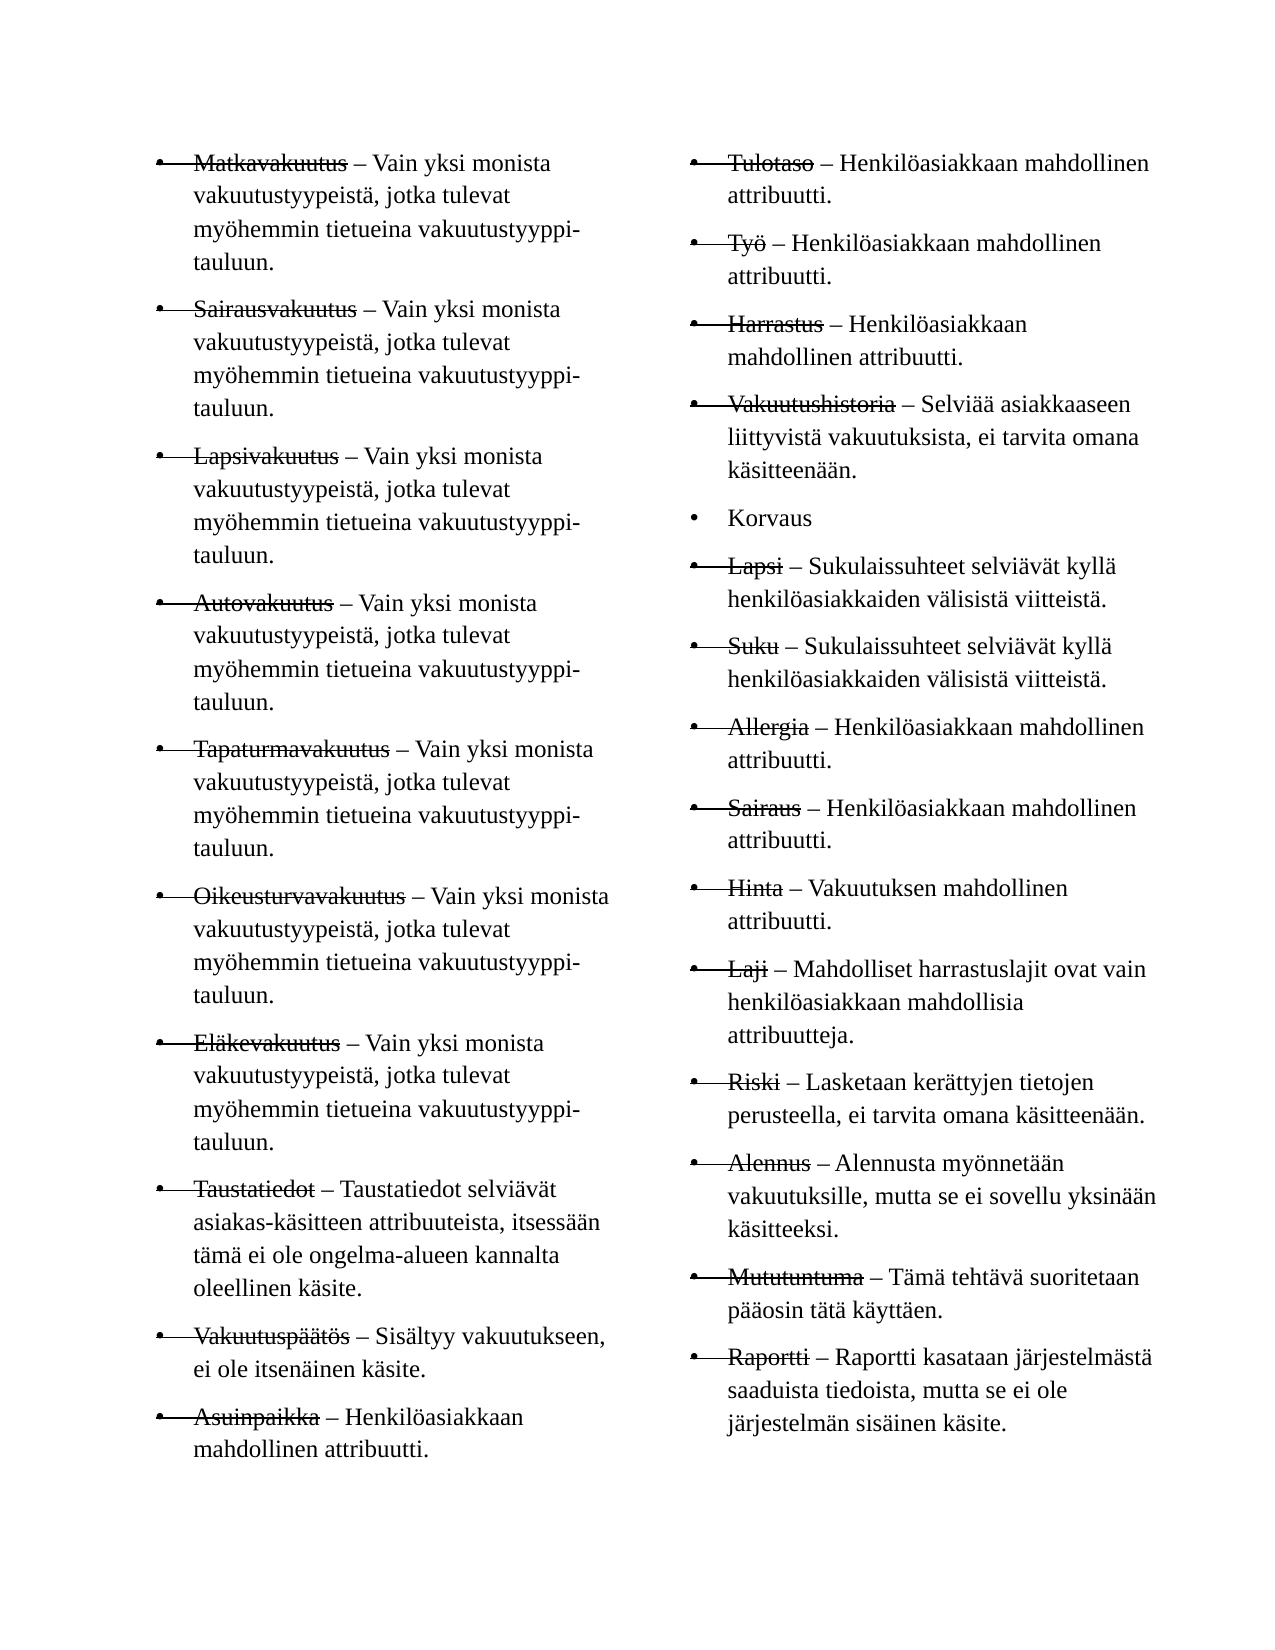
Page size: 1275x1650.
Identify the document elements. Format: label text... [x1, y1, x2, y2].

list Vakuutuspäätös – Sisältyy vakuutukseen, ei ole itsenäinen käsite. [156, 1321, 622, 1383]
list Matkavakuutus – Vain yksi monista vakuutustyypeistä, jotka tulevat myöhemmin tietueina vakuutustyyppi-tauluun. [156, 148, 622, 275]
list Tapaturmavakuutus – Vain yksi monista vakuutustyypeistä, jotka tulevat myöhemmin tietueina vakuutustyyppi-tauluun. [156, 734, 622, 862]
list Mututuntuma – Tämä tehtävä suoritetaan pääosin tätä käyttäen. [690, 1262, 1157, 1323]
list Asuinpaikka – Henkilöasiakkaan mahdollinen attribuutti. [156, 1402, 622, 1463]
list Lapsi – Sukulaissuhteet selviävät kyllä henkilöasiakkaiden välisistä viitteistä. [690, 551, 1157, 612]
list Korvaus [690, 503, 1157, 532]
list Riski – Lasketaan kerättyjen tietojen perusteella, ei tarvita omana käsitteenään. [690, 1067, 1157, 1129]
list Eläkevakuutus – Vain yksi monista vakuutustyypeistä, jotka tulevat myöhemmin tietueina vakuutustyyppi-tauluun. [156, 1028, 622, 1155]
list Laji – Mahdolliset harrastuslajit ovat vain henkilöasiakkaan mahdollisia attribuutteja. [690, 954, 1157, 1049]
list Raportti – Raportti kasataan järjestelmästä saaduista tiedoista, mutta se ei ole järjestelmän sisäinen käsite. [690, 1342, 1157, 1437]
list Allergia – Henkilöasiakkaan mahdollinen attribuutti. [690, 712, 1157, 774]
list Suku – Sukulaissuhteet selviävät kyllä henkilöasiakkaiden välisistä viitteistä. [690, 631, 1157, 693]
list Sairaus – Henkilöasiakkaan mahdollinen attribuutti. [690, 793, 1157, 854]
list Työ – Henkilöasiakkaan mahdollinen attribuutti. [690, 228, 1157, 290]
list Hinta – Vakuutuksen mahdollinen attribuutti. [690, 873, 1157, 935]
list Sairausvakuutus – Vain yksi monista vakuutustyypeistä, jotka tulevat myöhemmin tietueina vakuutustyyppi-tauluun. [156, 294, 622, 422]
list Oikeusturvavakuutus – Vain yksi monista vakuutustyypeistä, jotka tulevat myöhemmin tietueina vakuutustyyppi-tauluun. [156, 881, 622, 1009]
list Taustatiedot – Taustatiedot selviävät asiakas-käsitteen attribuuteista, itsessään tämä ei ole ongelma-alueen kannalta oleellinen käsite. [156, 1174, 622, 1302]
list Alennus – Alennusta myönnetään vakuutuksille, mutta se ei sovellu yksinään käsitteeksi. [690, 1148, 1157, 1243]
list Autovakuutus – Vain yksi monista vakuutustyypeistä, jotka tulevat myöhemmin tietueina vakuutustyyppi-tauluun. [156, 588, 622, 715]
list Tulotaso – Henkilöasiakkaan mahdollinen attribuutti. [690, 148, 1157, 209]
list Harrastus – Henkilöasiakkaan mahdollinen attribuutti. [690, 309, 1157, 371]
list Lapsivakuutus – Vain yksi monista vakuutustyypeistä, jotka tulevat myöhemmin tietueina vakuutustyyppi-tauluun. [156, 441, 622, 569]
list Vakuutushistoria – Selviää asiakkaaseen liittyvistä vakuutuksista, ei tarvita omana käsitteenään. [690, 389, 1157, 484]
